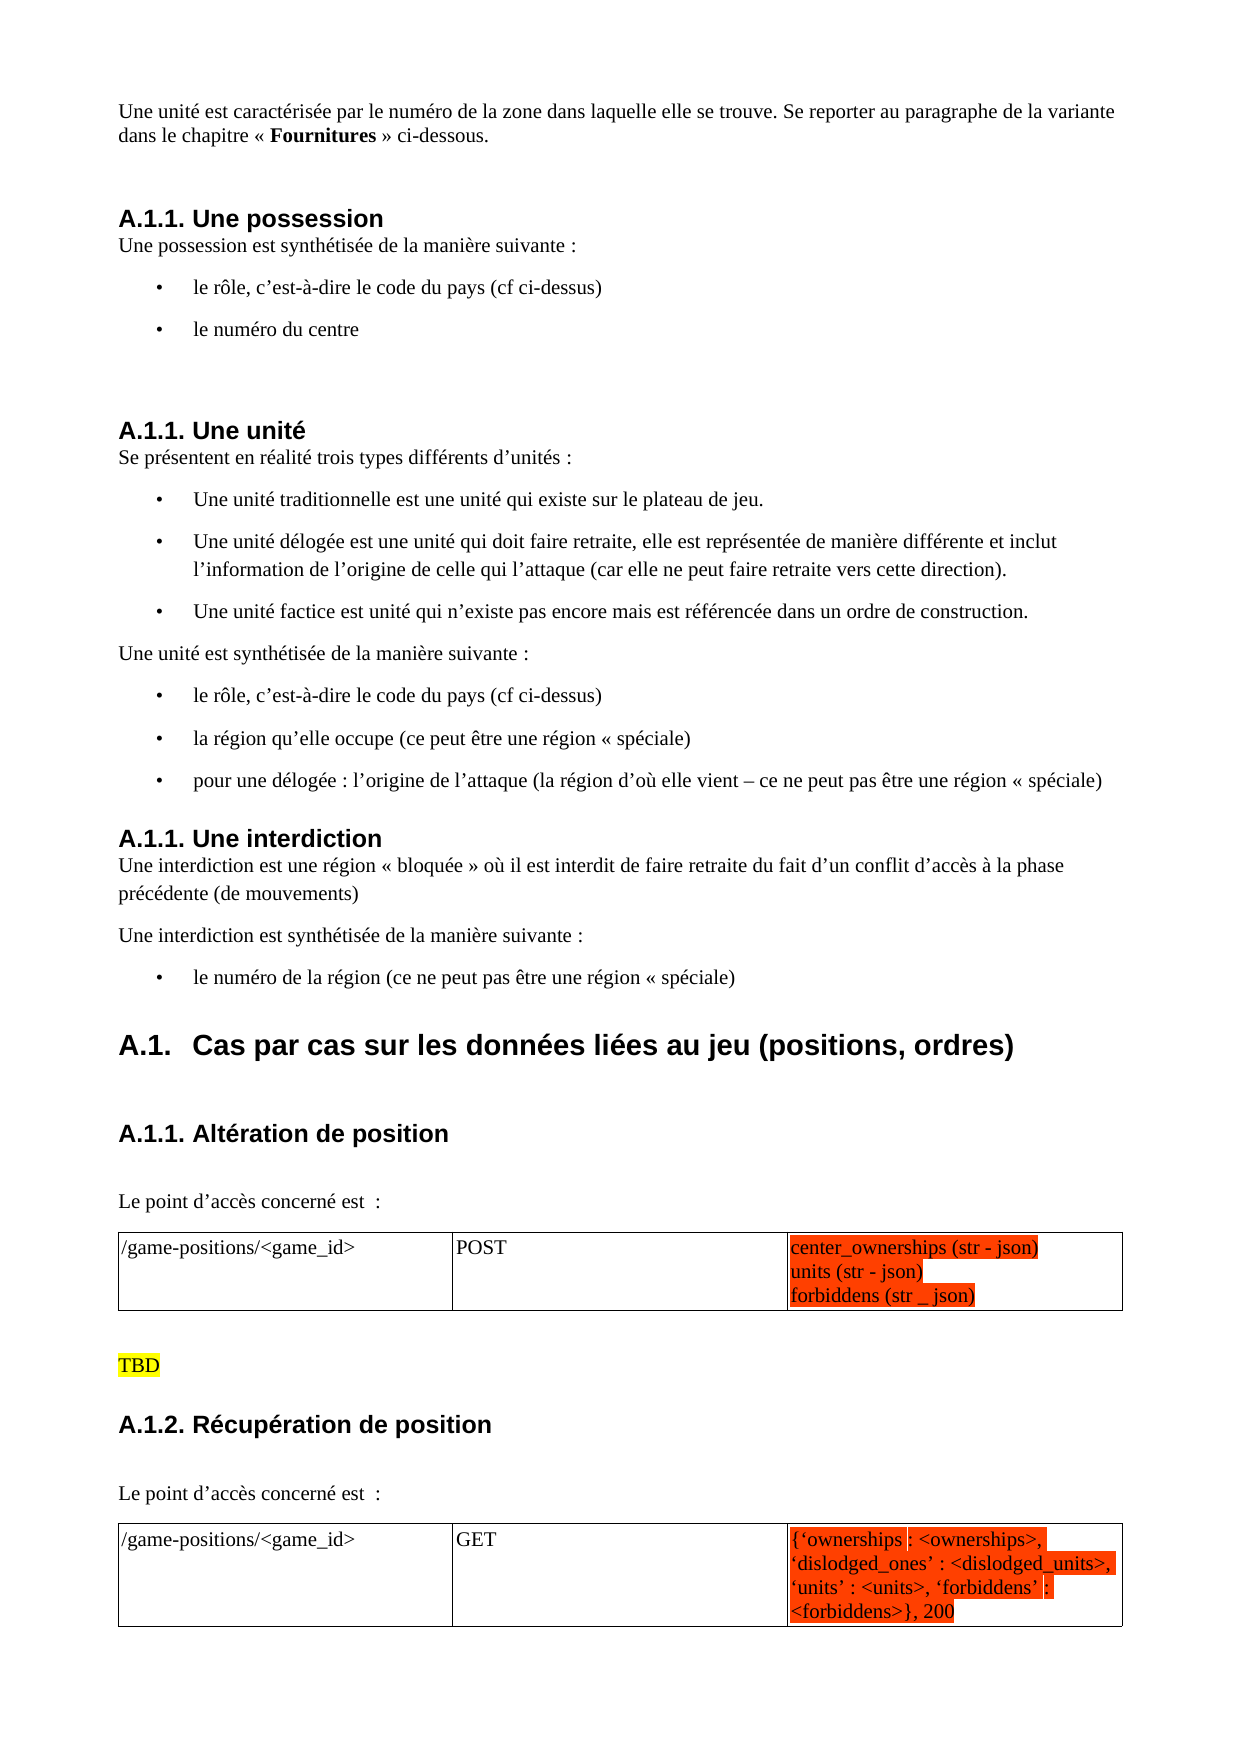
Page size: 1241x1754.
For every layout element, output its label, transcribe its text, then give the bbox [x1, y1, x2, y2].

table_header GET [453, 1524, 787, 1626]
list pour une délogée : l’origine de l’attaque (la région d’où elle vient – ce ne peut pas être une région « spéciale) [156, 768, 1122, 792]
list Une interdiction [118, 824, 1122, 853]
table_header /game-positions/<game_id> [119, 1233, 452, 1310]
list Récupération de position [118, 1410, 1122, 1439]
text Une interdiction est synthétisée de la manière suivante : [118, 923, 1122, 947]
list le rôle, c’est-à-dire le code du pays (cf ci-dessus) [156, 683, 1122, 707]
list Une unité délogée est une unité qui doit faire retraite, elle est représentée de manière différente et inclut l’information de l’origine de celle qui l’attaque (car elle ne peut faire retraite vers cette direction). [156, 529, 1122, 581]
list Cas par cas sur les données liées au jeu (positions, ordres) [118, 1028, 1122, 1062]
list Une unité traditionnelle est une unité qui existe sur le plateau de jeu. [156, 487, 1122, 511]
text Le point d’accès concerné est : [118, 1481, 1122, 1505]
text Se présentent en réalité trois types différents d’unités : [118, 445, 1122, 469]
text Le point d’accès concerné est : [118, 1189, 1122, 1213]
table_header {‘ownerships : <ownerships>, ‘dislodged_ones’ : <dislodged_units>, ‘units’ : <units>, ‘forbiddens’ : <forbiddens>}, 200 [788, 1524, 1122, 1626]
list le numéro du centre [156, 317, 1122, 341]
list Une unité [118, 416, 1122, 445]
text Une possession est synthétisée de la manière suivante : [118, 233, 1122, 257]
text Une unité est synthétisée de la manière suivante : [118, 641, 1122, 665]
table_header center_ownerships (str - json) units (str - json) forbiddens (str _ json) [788, 1233, 1122, 1310]
table_header POST [453, 1233, 787, 1310]
list le rôle, c’est-à-dire le code du pays (cf ci-dessus) [156, 275, 1122, 299]
text Une unité est caractérisée par le numéro de la zone dans laquelle elle se trouve. Se reporter au paragraphe de la variante dans le chapitre « Fournitures » ci-dessous. [118, 99, 1122, 147]
list Une unité factice est unité qui n’existe pas encore mais est référencée dans un ordre de construction. [156, 599, 1122, 623]
text TBD [118, 1353, 1122, 1377]
list le numéro de la région (ce ne peut pas être une région « spéciale) [156, 965, 1122, 989]
list Altération de position [118, 1118, 1122, 1147]
table_header /game-positions/<game_id> [119, 1524, 452, 1626]
text Une interdiction est une région « bloquée » où il est interdit de faire retraite du fait d’un conflit d’accès à la phase précédente (de mouvements) [118, 853, 1122, 905]
list Une possession [118, 204, 1122, 233]
list la région qu’elle occupe (ce peut être une région « spéciale) [156, 726, 1122, 749]
